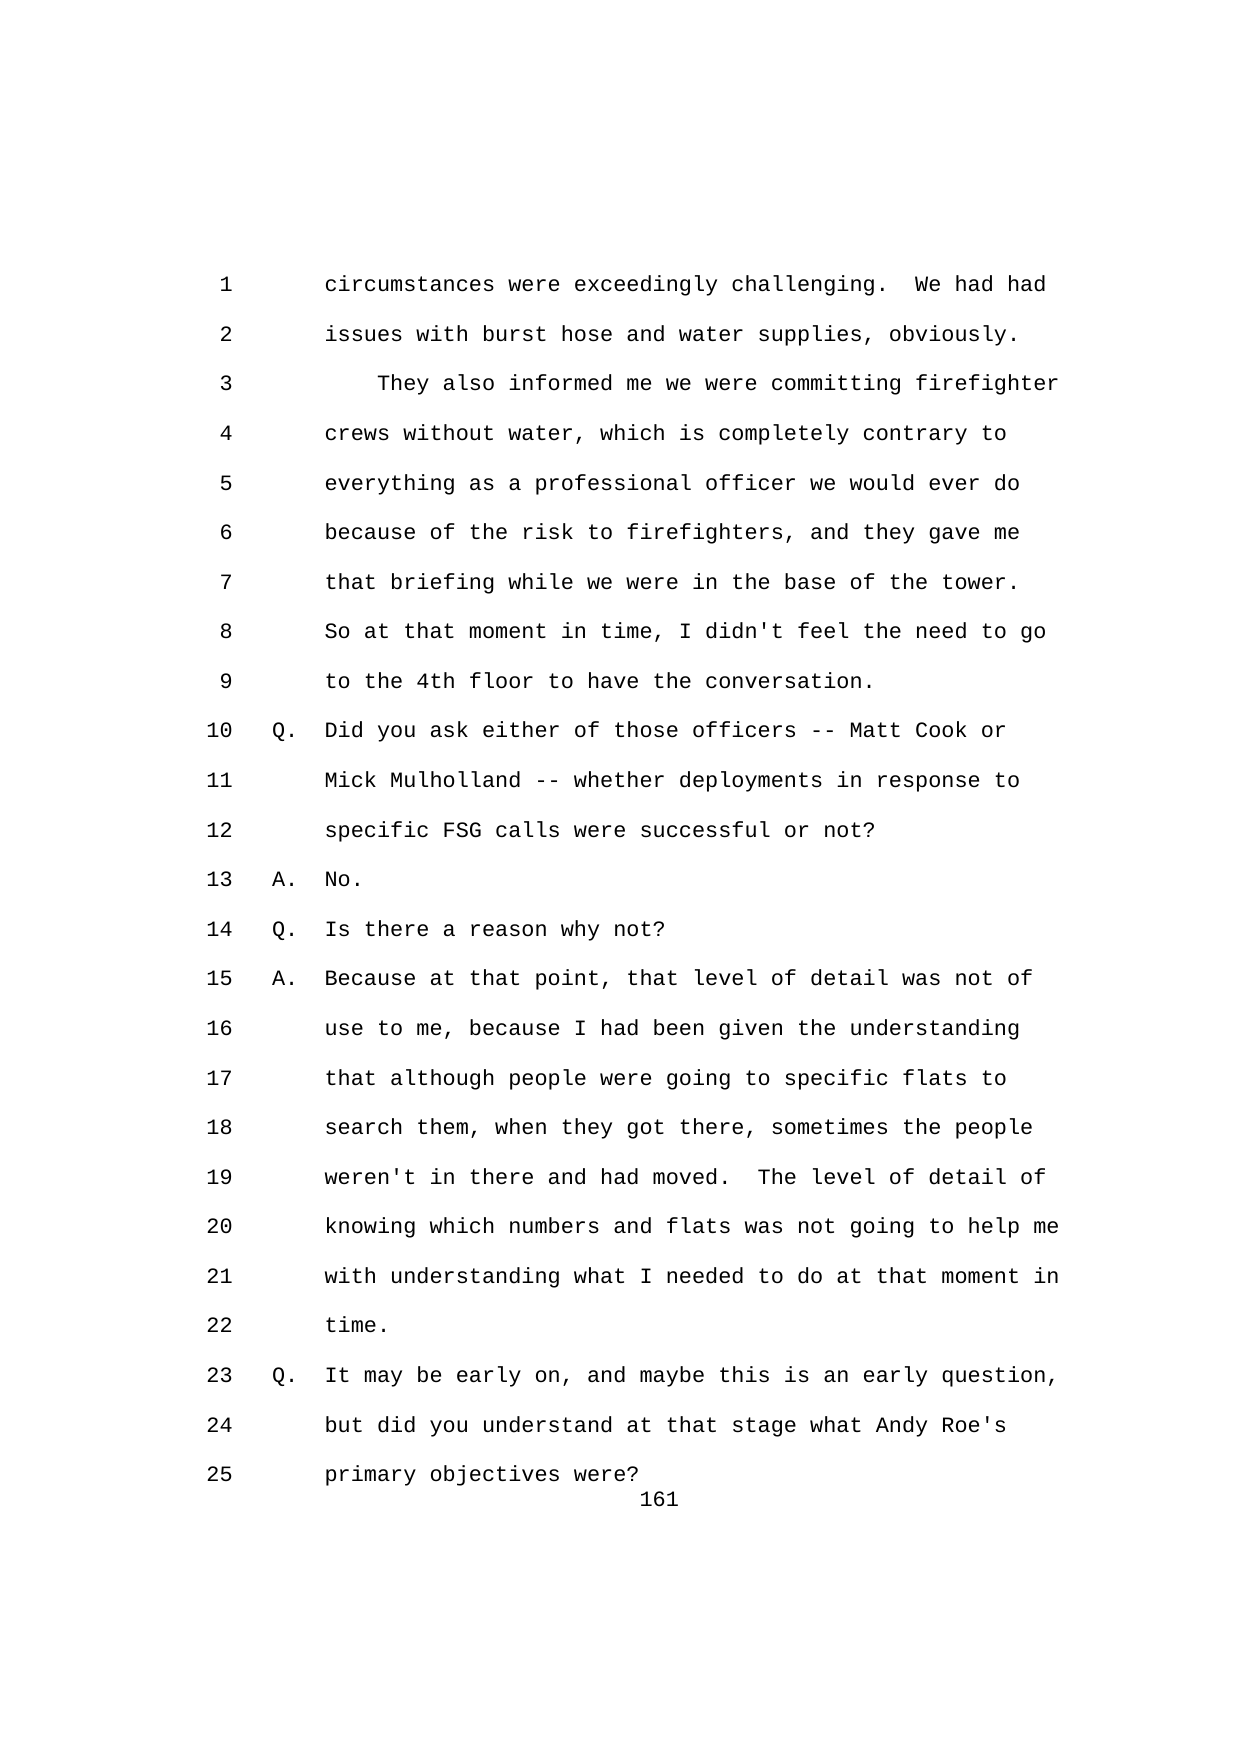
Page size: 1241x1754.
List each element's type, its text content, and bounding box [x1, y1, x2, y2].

text 23 Q. It may be early on, and maybe this is an early question, [75, 1364, 1165, 1389]
text 161 [75, 1488, 1165, 1513]
text 16 use to me, because I had been given the understanding [75, 1017, 1165, 1042]
text 9 to the 4th floor to have the conversation. [75, 670, 1165, 695]
text 25 primary objectives were? [75, 1463, 1165, 1488]
text 7 that briefing while we were in the base of the tower. [75, 571, 1165, 596]
text 21 with understanding what I needed to do at that moment in [75, 1265, 1165, 1290]
text 22 time. [75, 1314, 1165, 1339]
text 24 but did you understand at that stage what Andy Roe's [75, 1414, 1165, 1438]
text 20 knowing which numbers and flats was not going to help me [75, 1215, 1165, 1240]
text 6 because of the risk to firefighters, and they gave me [75, 521, 1165, 546]
text 11 Mick Mulholland -- whether deployments in response to [75, 769, 1165, 794]
text 19 weren't in there and had moved. The level of detail of [75, 1166, 1165, 1191]
text 13 A. No. [75, 868, 1165, 893]
text 2 issues with burst hose and water supplies, obviously. [75, 323, 1165, 348]
text 10 Q. Did you ask either of those officers -- Matt Cook or [75, 719, 1165, 744]
text 18 search them, when they got there, sometimes the people [75, 1116, 1165, 1141]
text 5 everything as a professional officer we would ever do [75, 472, 1165, 496]
text 1 circumstances were exceedingly challenging. We had had [75, 273, 1165, 298]
text 3 They also informed me we were committing firefighter [75, 372, 1165, 397]
text 15 A. Because at that point, that level of detail was not of [75, 967, 1165, 992]
text 14 Q. Is there a reason why not? [75, 918, 1165, 943]
text 12 specific FSG calls were successful or not? [75, 819, 1165, 843]
text 17 that although people were going to specific flats to [75, 1067, 1165, 1091]
text 4 crews without water, which is completely contrary to [75, 422, 1165, 447]
text 8 So at that moment in time, I didn't feel the need to go [75, 620, 1165, 645]
